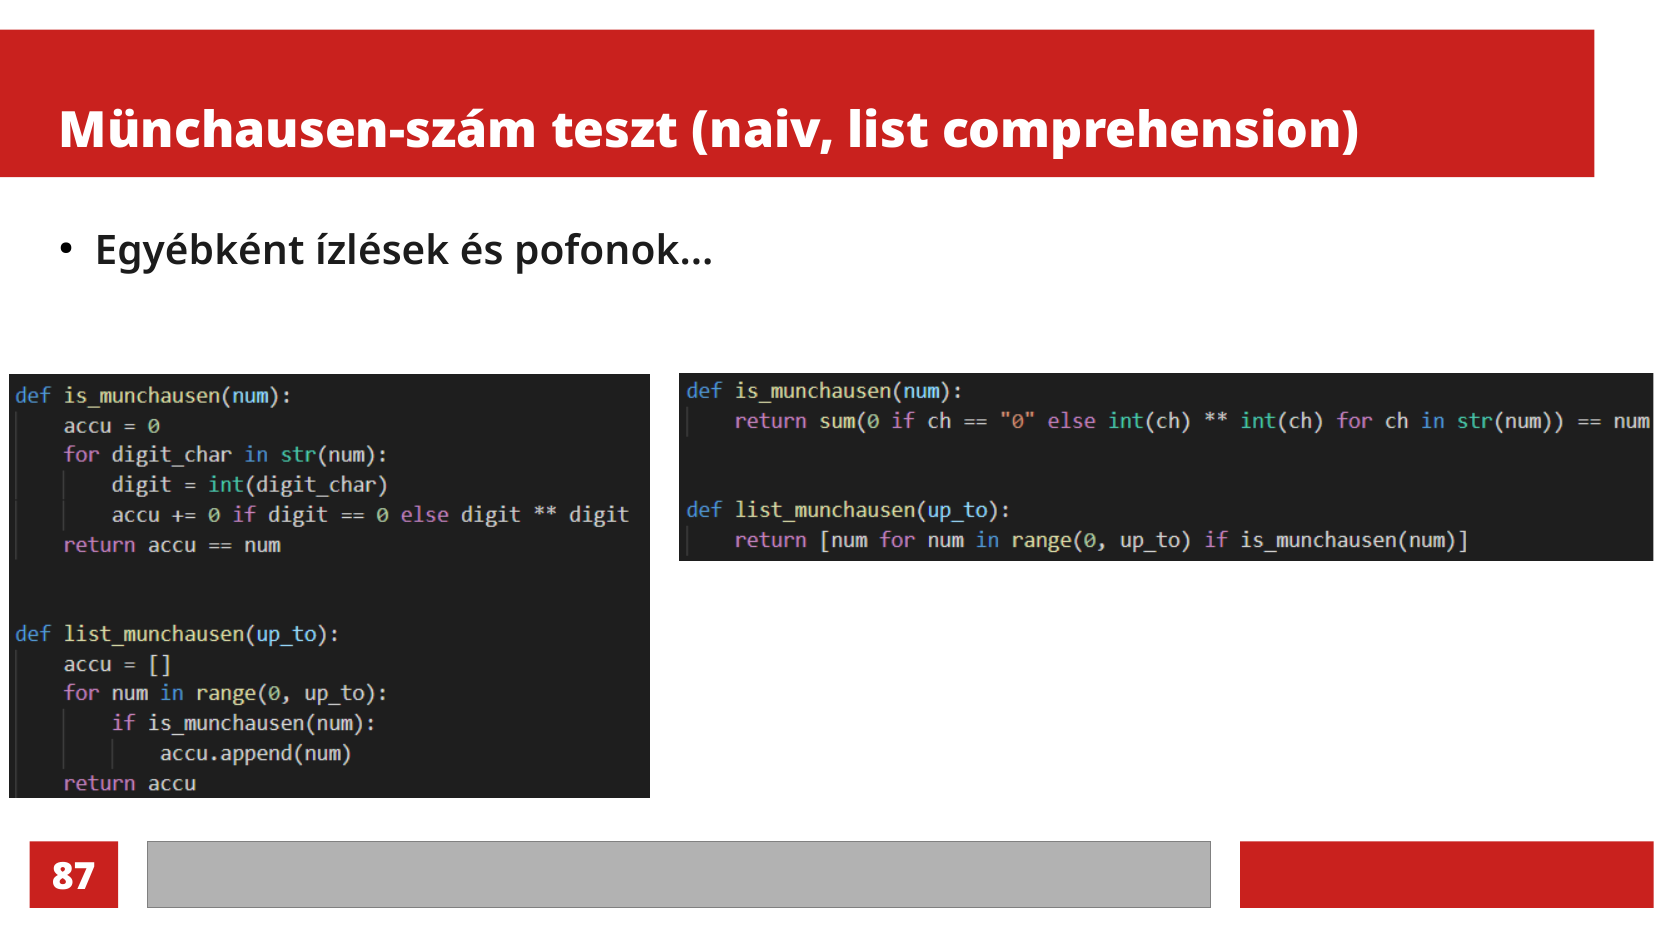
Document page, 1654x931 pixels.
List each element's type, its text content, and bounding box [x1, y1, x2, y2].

picture [679, 373, 1654, 562]
picture [9, 374, 650, 798]
list Egyébként ízlések és pofonok... [59, 221, 1565, 443]
title Münchausen-szám teszt (naiv, list comprehension) [59, 44, 1595, 163]
